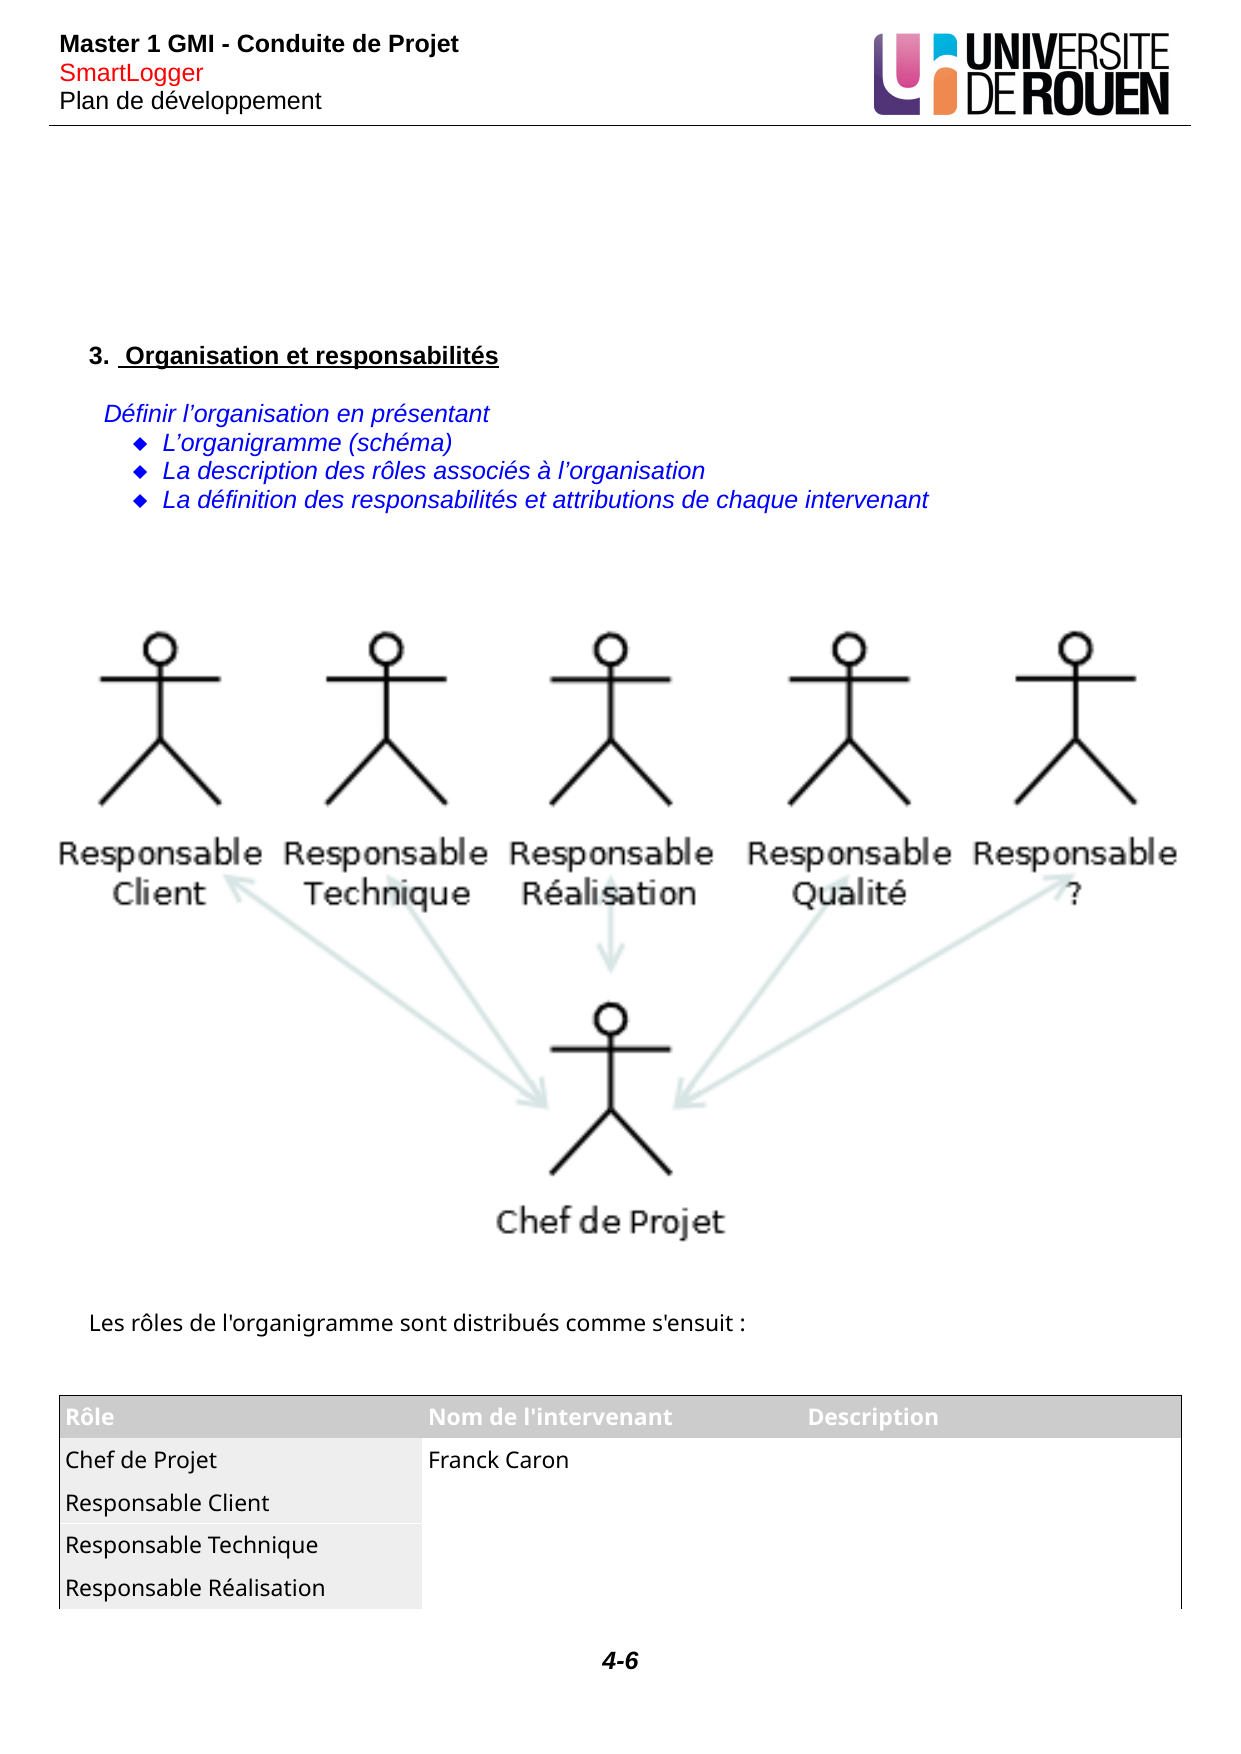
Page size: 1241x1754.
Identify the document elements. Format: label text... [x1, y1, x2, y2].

table_cell [802, 1438, 1181, 1481]
table_cell Responsable Réalisation [60, 1566, 422, 1609]
table_cell [422, 1524, 802, 1566]
table_header Nom de l'intervenant [422, 1396, 802, 1438]
table_cell Responsable Technique [60, 1524, 422, 1566]
table_cell Franck Caron [422, 1438, 802, 1481]
list L’organigramme (schéma) [133, 427, 1181, 456]
list La définition des responsabilités et attributions de chaque intervenant [133, 485, 1181, 514]
table_cell [802, 1566, 1181, 1609]
picture [59, 602, 1182, 1249]
table_header Description [802, 1396, 1181, 1438]
text Définir l’organisation en présentant [103, 399, 1181, 427]
subtitle Organisation et responsabilités [89, 341, 1181, 370]
list Les rôles de l'organigramme sont distribués comme s'ensuit : [59, 1306, 1181, 1338]
picture [872, 32, 1170, 118]
table_cell [422, 1566, 802, 1609]
table_cell Responsable Client [60, 1481, 422, 1523]
table_cell [802, 1481, 1181, 1523]
table_header Rôle [60, 1396, 422, 1438]
list La description des rôles associés à l’organisation [133, 456, 1181, 485]
table_cell [802, 1524, 1181, 1566]
table_cell Chef de Projet [60, 1438, 422, 1481]
table_cell [422, 1481, 802, 1523]
